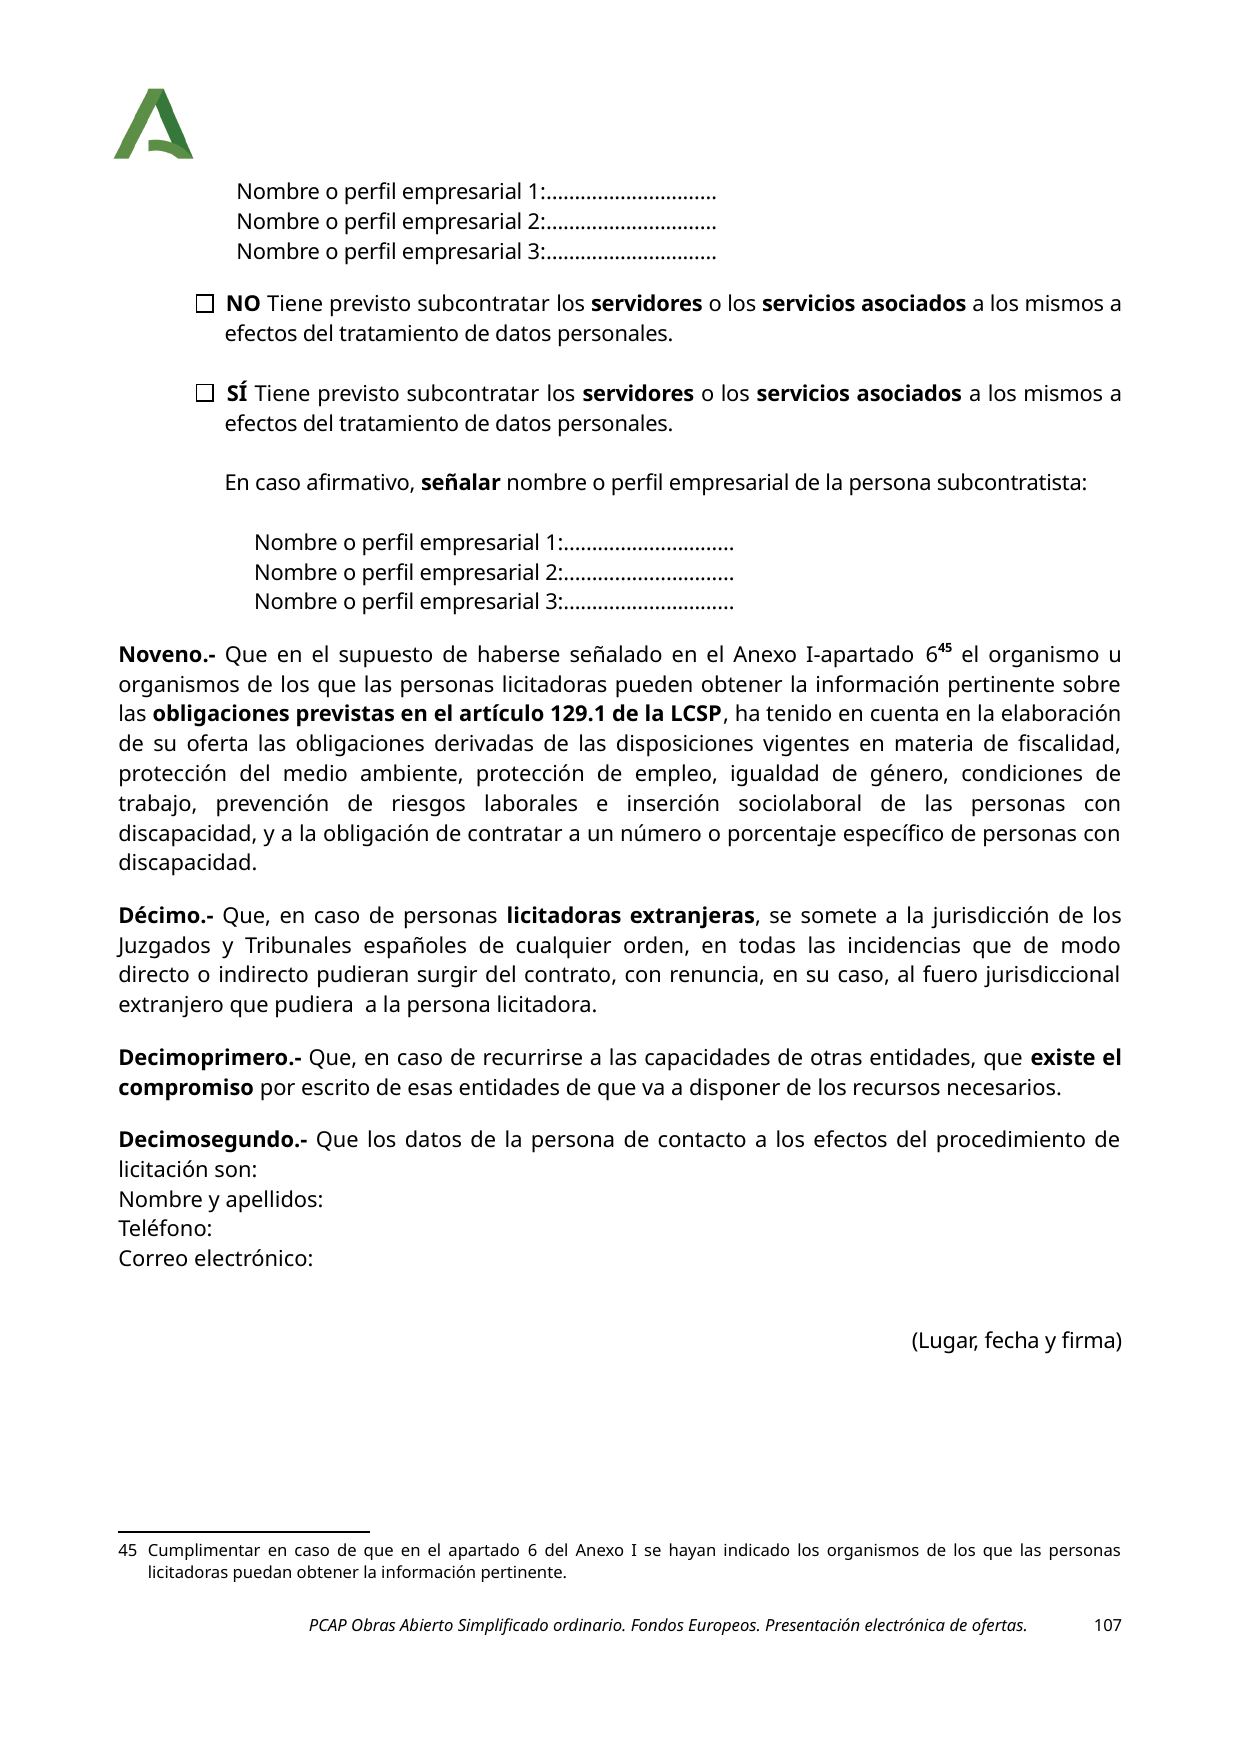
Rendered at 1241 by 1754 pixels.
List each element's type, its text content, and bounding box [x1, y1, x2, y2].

list Decimoprimero.- Que, en caso de recurrirse a las capacidades de otras entidades, que existe el compromiso por escrito de esas entidades de que va a disponer de los recursos necesarios. [118, 1042, 1122, 1101]
text Teléfono: [118, 1213, 1122, 1243]
text (Lugar, fecha y firma) [112, 1326, 1122, 1357]
text Nombre o perfil empresarial 3:………………………… [236, 586, 1122, 616]
list Cumplimentar en caso de que en el apartado 6 del Anexo I se hayan indicado los organismos de los que las personas licitadoras puedan obtener la información pertinente. [118, 1538, 1122, 1584]
text Nombre o perfil empresarial 2:………………………… [236, 557, 1122, 586]
text NO Tiene previsto subcontratar los servidores o los servicios asociados a los mismos a efectos del tratamiento de datos personales. [195, 288, 1122, 348]
text Nombre y apellidos: [118, 1184, 1122, 1213]
text Nombre o perfil empresarial 1:………………………… [236, 527, 1122, 557]
text Decimosegundo.- Que los datos de la persona de contacto a los efectos del procedimiento de licitación son: [118, 1124, 1122, 1184]
text Nombre o perfil empresarial 1:………………………… [236, 176, 1122, 206]
list Décimo.- Que, en caso de personas licitadoras extranjeras, se somete a la jurisdicción de los Juzgados y Tribunales españoles de cualquier orden, en todas las incidencias que de modo directo o indirecto pudieran surgir del contrato, con renuncia, en su caso, al fuero jurisdiccional extranjero que pudiera a la persona licitadora. [118, 900, 1122, 1019]
text Correo electrónico: [118, 1243, 1122, 1273]
text Nombre o perfil empresarial 3:………………………… [236, 236, 1122, 266]
text SÍ Tiene previsto subcontratar los servidores o los servicios asociados a los mismos a efectos del tratamiento de datos personales. [195, 378, 1122, 437]
picture [109, 84, 198, 163]
list Noveno.- Que en el supuesto de haberse señalado en el Anexo I-apartado 6 el organismo u organismos de los que las personas licitadoras pueden obtener la información pertinente sobre las obligaciones previstas en el artículo 129.1 de la LCSP, ha tenido en cuenta en la elaboración de su oferta las obligaciones derivadas de las disposiciones vigentes en materia de fiscalidad, protección del medio ambiente, protección de empleo, igualdad de género, condiciones de trabajo, prevención de riesgos laborales e inserción sociolaboral de las personas con discapacidad, y a la obligación de contratar a un número o porcentaje específico de personas con discapacidad. [118, 639, 1122, 877]
text Nombre o perfil empresarial 2:………………………… [236, 206, 1122, 236]
text En caso afirmativo, señalar nombre o perfil empresarial de la persona subcontratista: [224, 467, 1122, 497]
